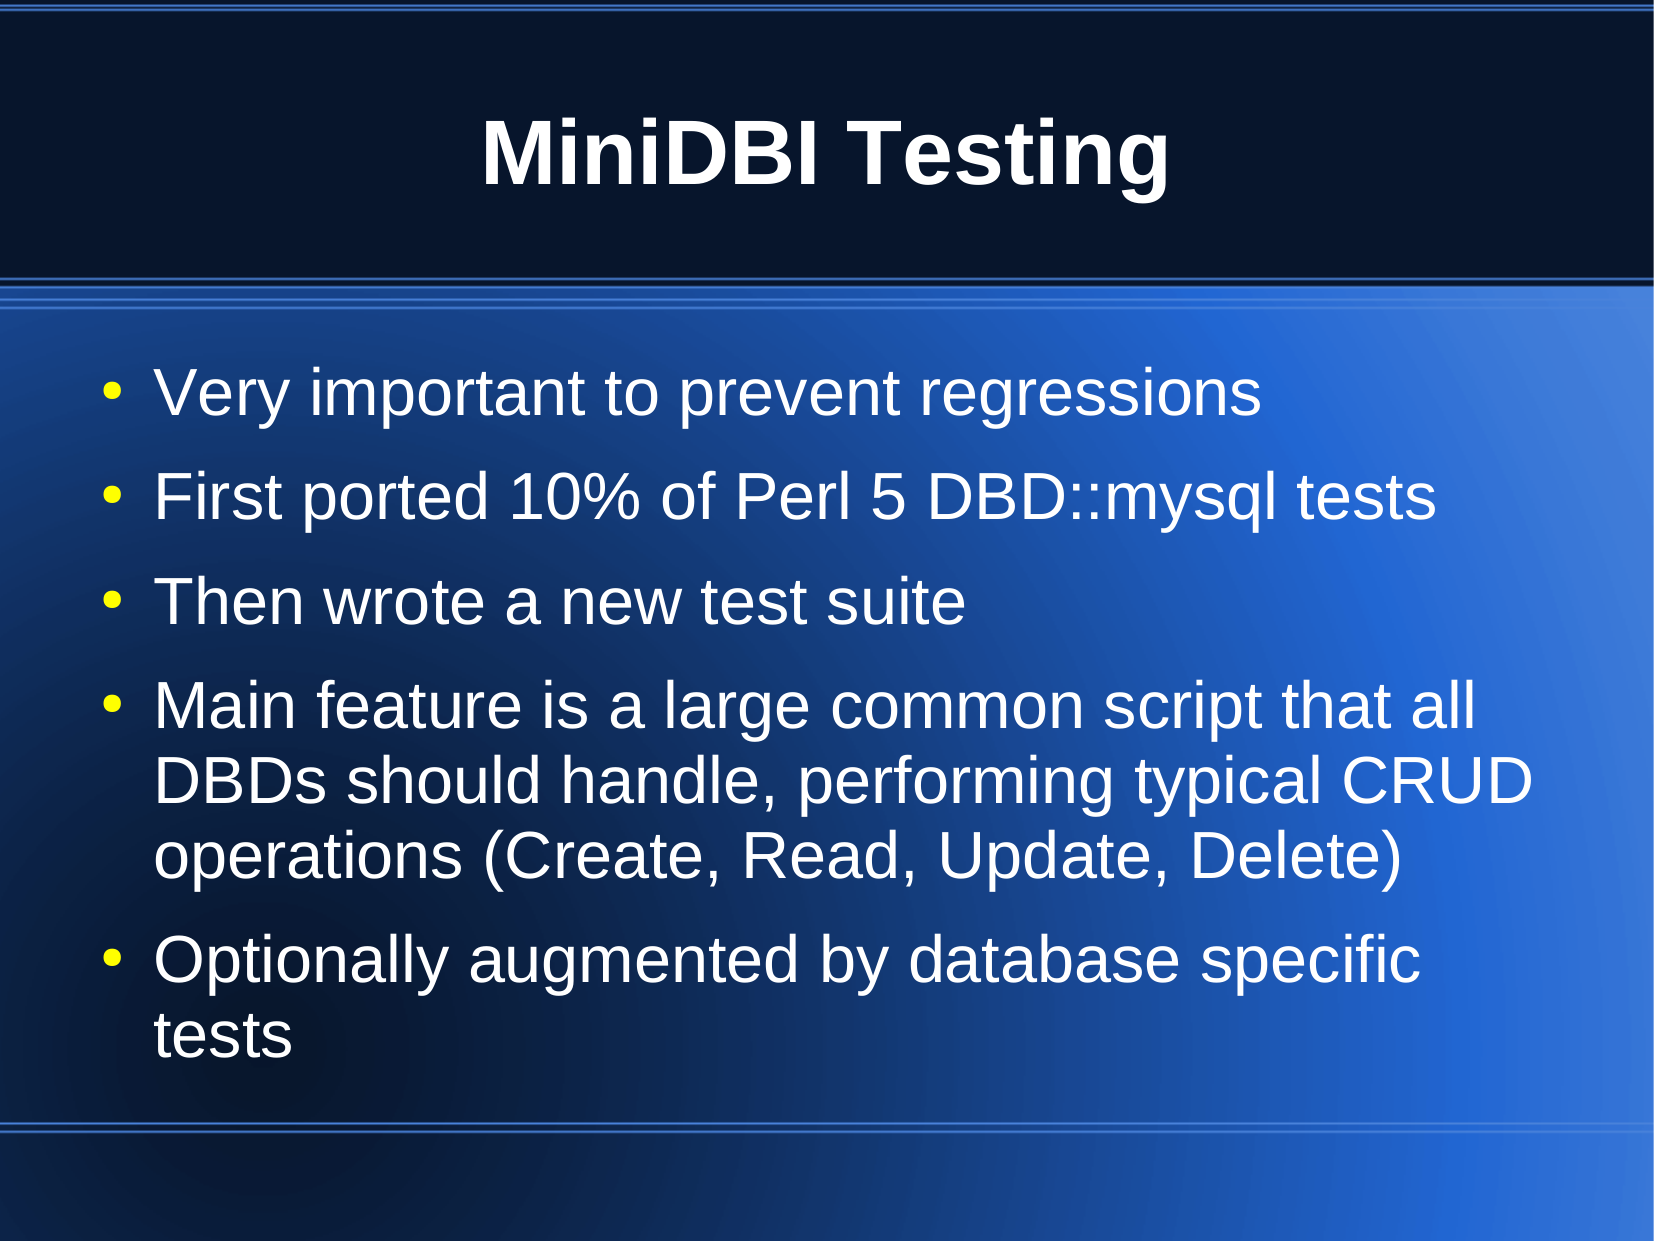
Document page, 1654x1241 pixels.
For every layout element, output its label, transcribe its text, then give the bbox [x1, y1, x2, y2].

title MiniDBI Testing [82, 56, 1571, 250]
list Very important to prevent regressions First ported 10% of Perl 5 DBD::mysql tests Then wrote a new test suite Main feature is a large common script that all DBDs should handle, performing typical CRUD operations (Create, Read, Update, Delete) Optionally augmented by database specific tests [82, 355, 1571, 1159]
picture [0, 0, 1654, 1241]
